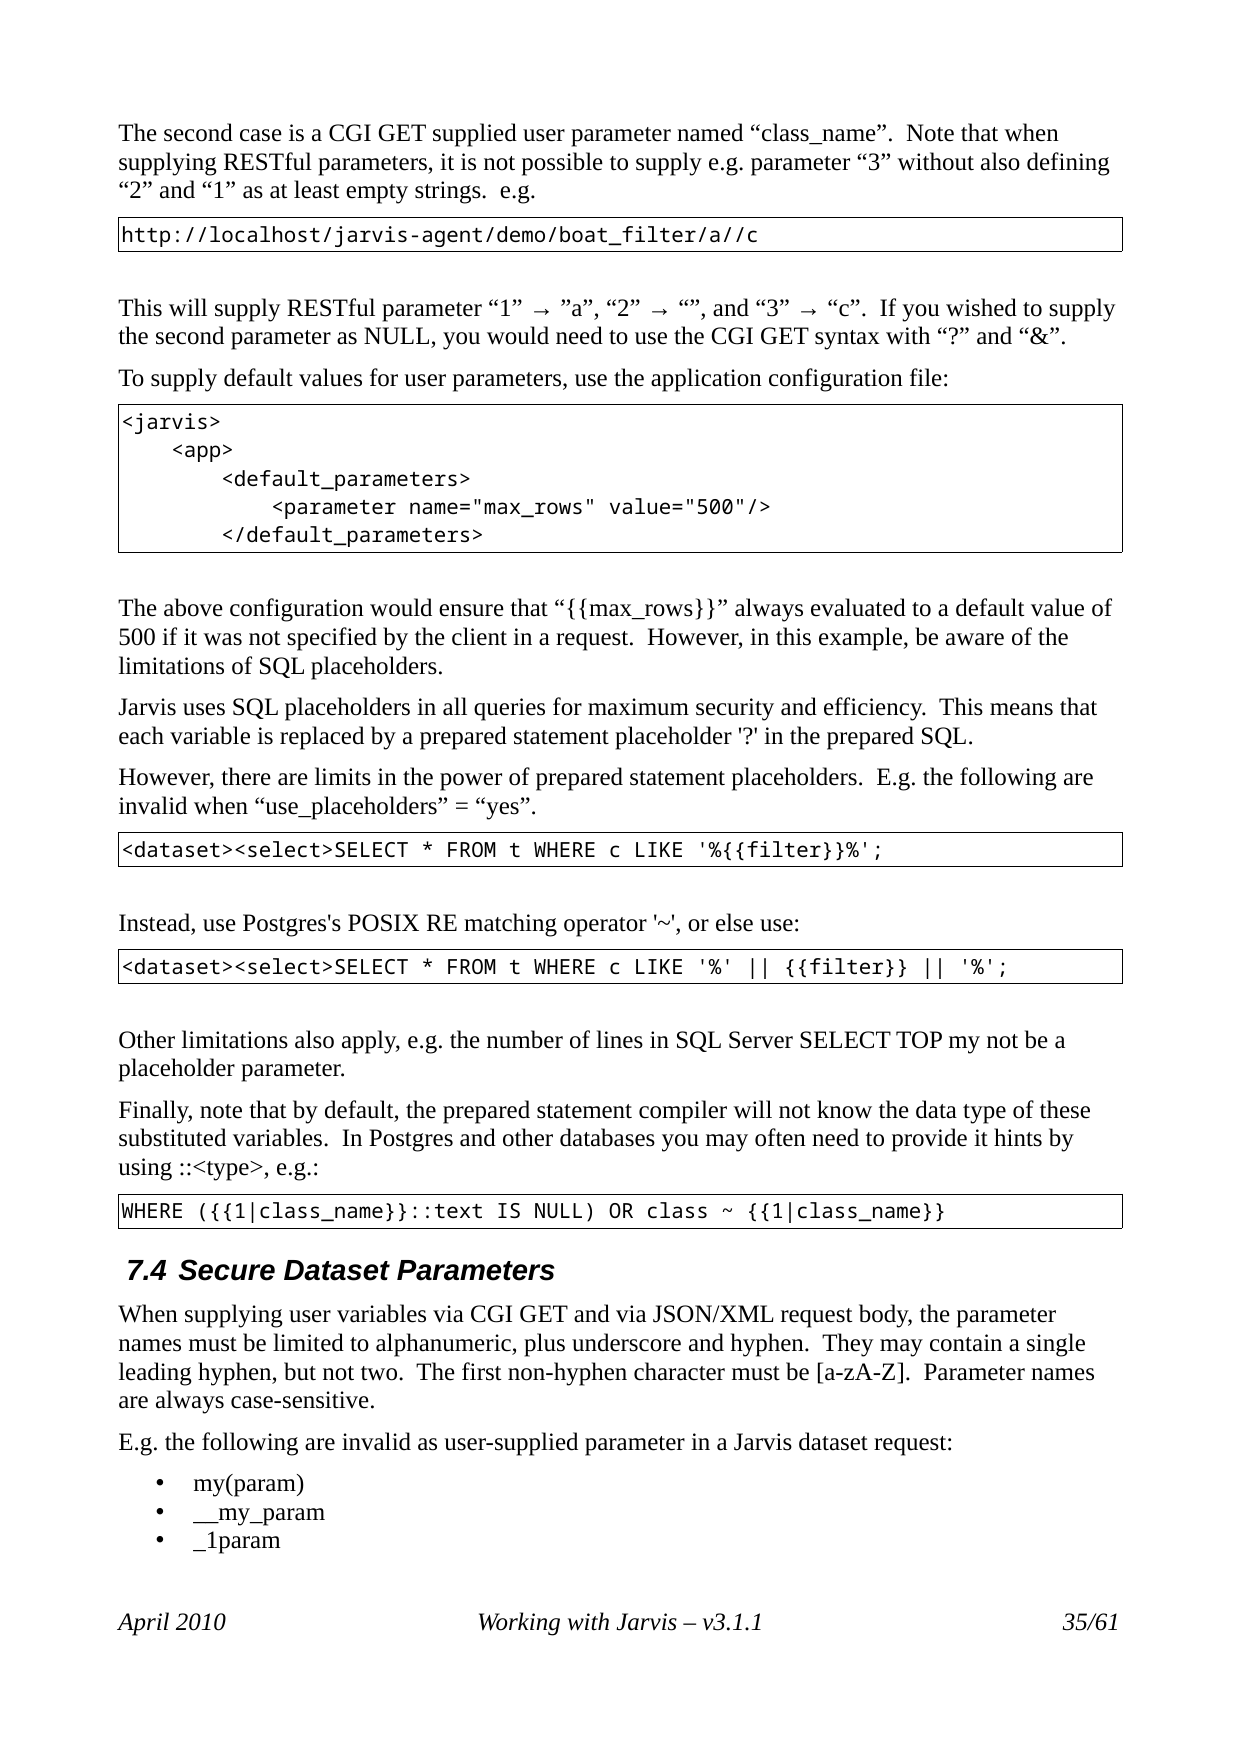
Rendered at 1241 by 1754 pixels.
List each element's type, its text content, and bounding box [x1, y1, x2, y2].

text Finally, note that by default, the prepared statement compiler will not know the data type of these substituted variables. In Postgres and other databases you may often need to provide it hints by using ::<type>, e.g.: [118, 1095, 1122, 1181]
text WHERE ({{1|class_name}}::text IS NULL) OR class ~ {{1|class_name}} [119, 1195, 1122, 1228]
text <parameter name="max_rows" value="500"/> [119, 489, 1122, 518]
text The second case is a CGI GET supplied user parameter named “class_name”. Note that when supplying RESTful parameters, it is not possible to supply e.g. parameter “3” without also defining “2” and “1” as at least empty strings. e.g. [118, 118, 1122, 204]
text The above configuration would ensure that “{{max_rows}}” always evaluated to a default value of 500 if it was not specified by the client in a request. However, in this example, be aware of the limitations of SQL placeholders. [118, 593, 1122, 679]
text Instead, use Postgres's POSIX RE matching operator '~', or else use: [118, 908, 1122, 937]
text <default_parameters> [119, 461, 1122, 489]
text <app> [119, 432, 1122, 461]
text <dataset><select>SELECT * FROM t WHERE c LIKE '%{{filter}}%'; [119, 833, 1122, 866]
text </default_parameters> [119, 518, 1122, 552]
list my(param) [156, 1468, 1122, 1497]
list __my_param [156, 1497, 1122, 1525]
text <jarvis> [119, 405, 1122, 432]
subtitle Secure Dataset Parameters [118, 1253, 1122, 1287]
text <dataset><select>SELECT * FROM t WHERE c LIKE '%' || {{filter}} || '%'; [119, 950, 1122, 983]
text Jarvis uses SQL placeholders in all queries for maximum security and efficiency. This means that each variable is replaced by a prepared statement placeholder '?' in the prepared SQL. [118, 692, 1122, 749]
text Other limitations also apply, e.g. the number of lines in SQL Server SELECT TOP my not be a placeholder parameter. [118, 1025, 1122, 1082]
list _1param [156, 1525, 1122, 1554]
text http://localhost/jarvis-agent/demo/boat_filter/a//c [119, 218, 1122, 251]
text However, there are limits in the power of prepared statement placeholders. E.g. the following are invalid when “use_placeholders” = “yes”. [118, 762, 1122, 819]
text E.g. the following are invalid as user-supplied parameter in a Jarvis dataset request: [118, 1427, 1122, 1455]
text When supplying user variables via CGI GET and via JSON/XML request body, the parameter names must be limited to alphanumeric, plus underscore and hyphen. They may contain a single leading hyphen, but not two. The first non-hyphen character must be [a-zA-Z]. Parameter names are always case-sensitive. [118, 1299, 1122, 1414]
text This will supply RESTful parameter “1” → ”a”, “2” → “”, and “3” → “c”. If you wished to supply the second parameter as NULL, you would need to use the CGI GET syntax with “?” and “&”. [118, 293, 1122, 350]
text To supply default values for user parameters, use the application configuration file: [118, 363, 1122, 391]
